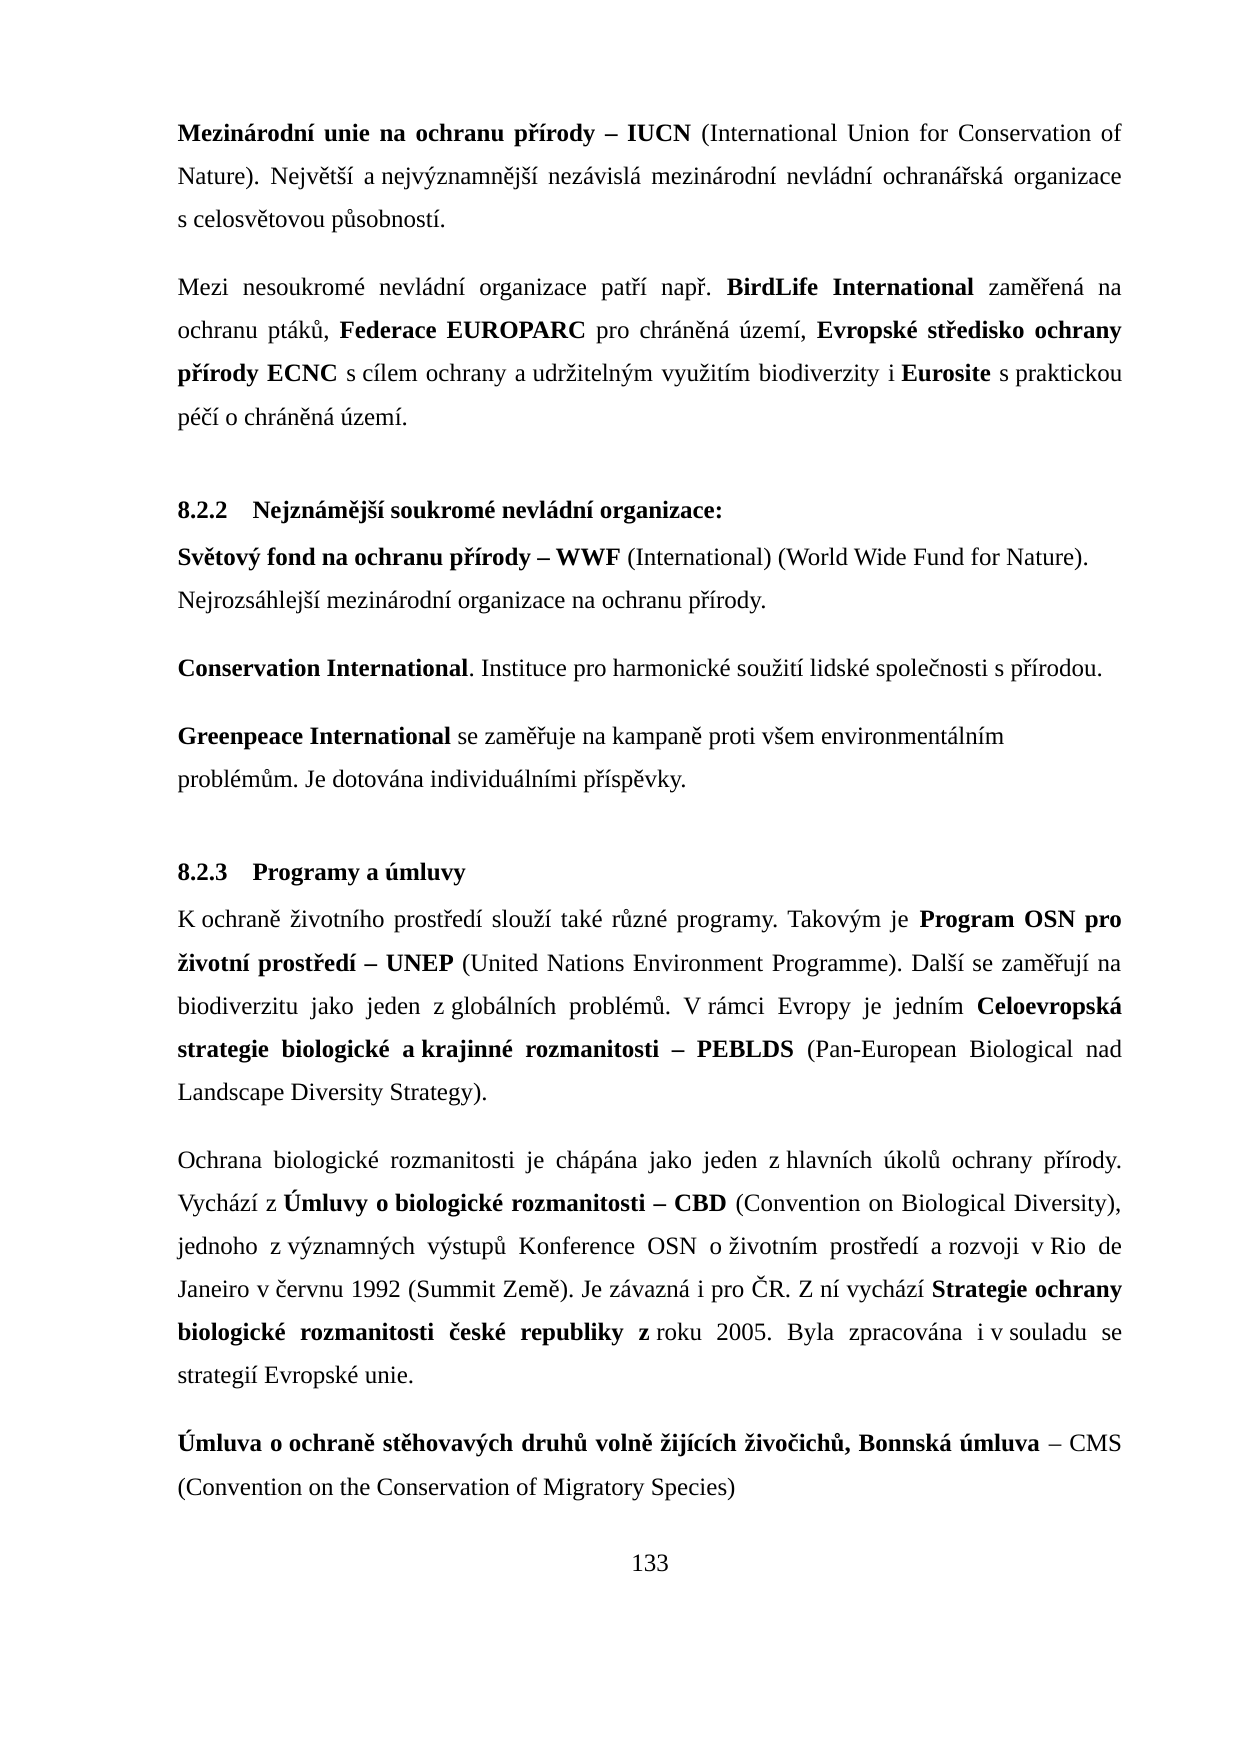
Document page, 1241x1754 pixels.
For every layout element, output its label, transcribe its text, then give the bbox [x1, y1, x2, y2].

text Ochrana biologické rozmanitosti je chápána jako jeden z hlavních úkolů ochrany přírody. Vychází z Úmluvy o biologické rozmanitosti – CBD (Convention on Biological Diversity), jednoho z významných výstupů Konference OSN o životním prostředí a rozvoji v Rio de Janeiro v červnu 1992 (Summit Země). Je závazná i pro ČR. Z ní vychází Strategie ochrany biologické rozmanitosti české republiky z roku 2005. Byla zpracována i v souladu se strategií Evropské unie. [177, 1145, 1122, 1389]
text Mezinárodní unie na ochranu přírody – IUCN (International Union for Conservation of Nature). Největší a nejvýznamnější nezávislá mezinárodní nevládní ochranářská organizace s celosvětovou působností. [177, 118, 1122, 233]
subtitle Nejznámější soukromé nevládní organizace: [177, 495, 1122, 523]
text K ochraně životního prostředí slouží také různé programy. Takovým je Program OSN pro životní prostředí – UNEP (United Nations Environment Programme). Další se zaměřují na biodiverzitu jako jeden z globálních problémů. V rámci Evropy je jedním Celoevropská strategie biologické a krajinné rozmanitosti – PEBLDS (Pan-European Biological nad Landscape Diversity Strategy). [177, 904, 1122, 1106]
subtitle Programy a úmluvy [177, 857, 1122, 886]
text Greenpeace International se zaměřuje na kampaně proti všem environmentálním problémům. Je dotována individuálními příspěvky. [177, 721, 1122, 793]
text Mezi nesoukromé nevládní organizace patří např. BirdLife International zaměřená na ochranu ptáků, Federace EUROPARC pro chráněná území, Evropské středisko ochrany přírody ECNC s cílem ochrany a udržitelným využitím biodiverzity i Eurosite s praktickou péčí o chráněná území. [177, 272, 1122, 430]
text Conservation International. Instituce pro harmonické soužití lidské společnosti s přírodou. [177, 653, 1122, 682]
text Světový fond na ochranu přírody – WWF (International) (World Wide Fund for Nature). Nejrozsáhlejší mezinárodní organizace na ochranu přírody. [177, 542, 1122, 614]
text Úmluva o ochraně stěhovavých druhů volně žijících živočichů, Bonnská úmluva – CMS (Convention on the Conservation of Migratory Species) [177, 1428, 1122, 1500]
